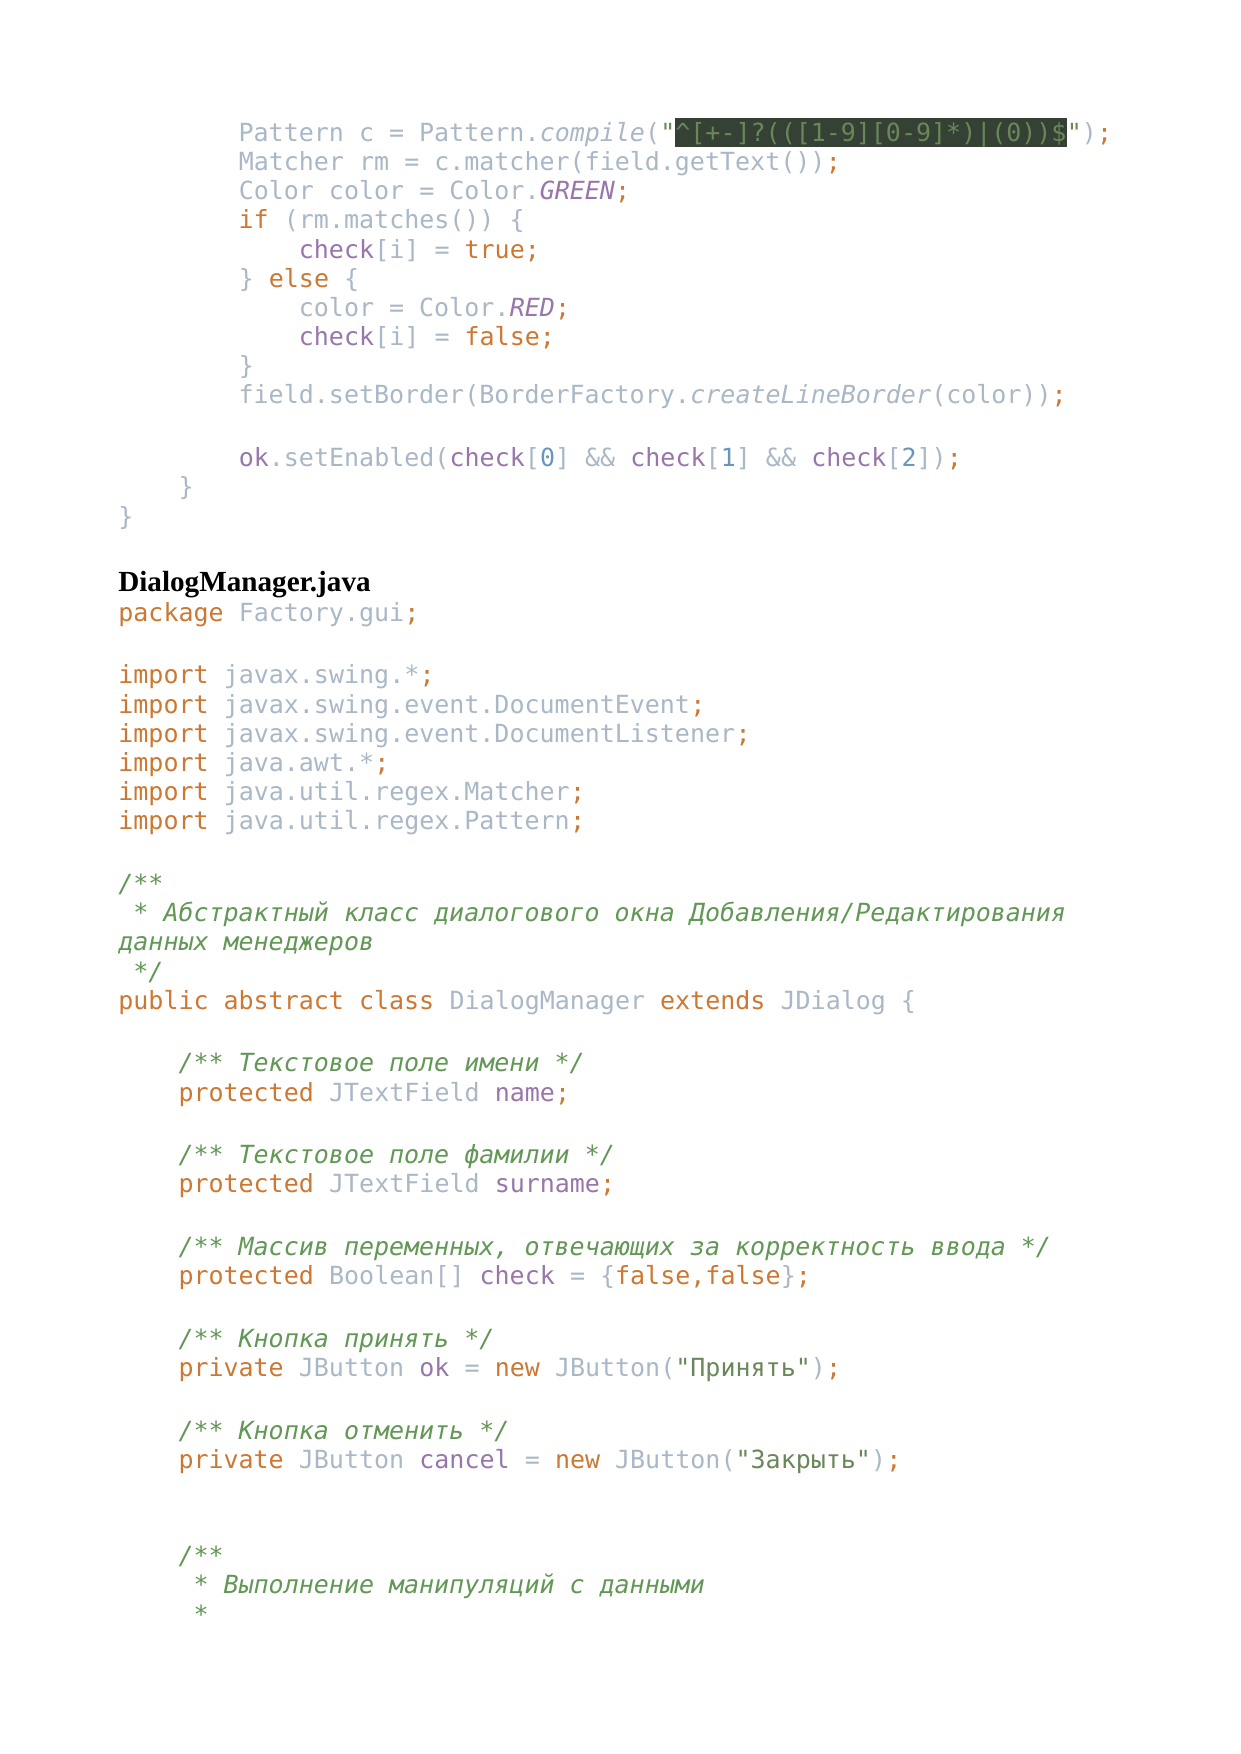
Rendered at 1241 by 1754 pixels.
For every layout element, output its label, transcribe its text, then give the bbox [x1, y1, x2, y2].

text DialogManager.java [118, 564, 1122, 598]
text Pattern c = Pattern.compile("^[+-]?(([1-9][0-9]*)|(0))$"); Matcher rm = c.matcher(field.getText()); Color color = Color.GREEN; if (rm.matches()) { check[i] = true; } else { color = Color.RED; check[i] = false; } field.setBorder(BorderFactory.createLineBorder(color)); ok.setEnabled(check[0] && check[1] && check[2]); } } [118, 118, 1122, 564]
text package Factory.gui; import javax.swing.*; import javax.swing.event.DocumentEvent; import javax.swing.event.DocumentListener; import java.awt.*; import java.util.regex.Matcher; import java.util.regex.Pattern; /** * Абстрактный класс диалогового окна Добавления/Редактирования данных менеджеров */ public abstract class DialogManager extends JDialog { /** Текстовое поле имени */ protected JTextField name; /** Текстовое поле фамилии */ protected JTextField surname; /** Массив переменных, отвечающих за корректность ввода */ protected Boolean[] check = {false,false}; /** Кнопка принять */ private JButton ok = new JButton("Принять"); /** Кнопка отменить */ private JButton cancel = new JButton("Закрыть"); /** * Выполнение манипуляций с данными * [118, 598, 1122, 1629]
